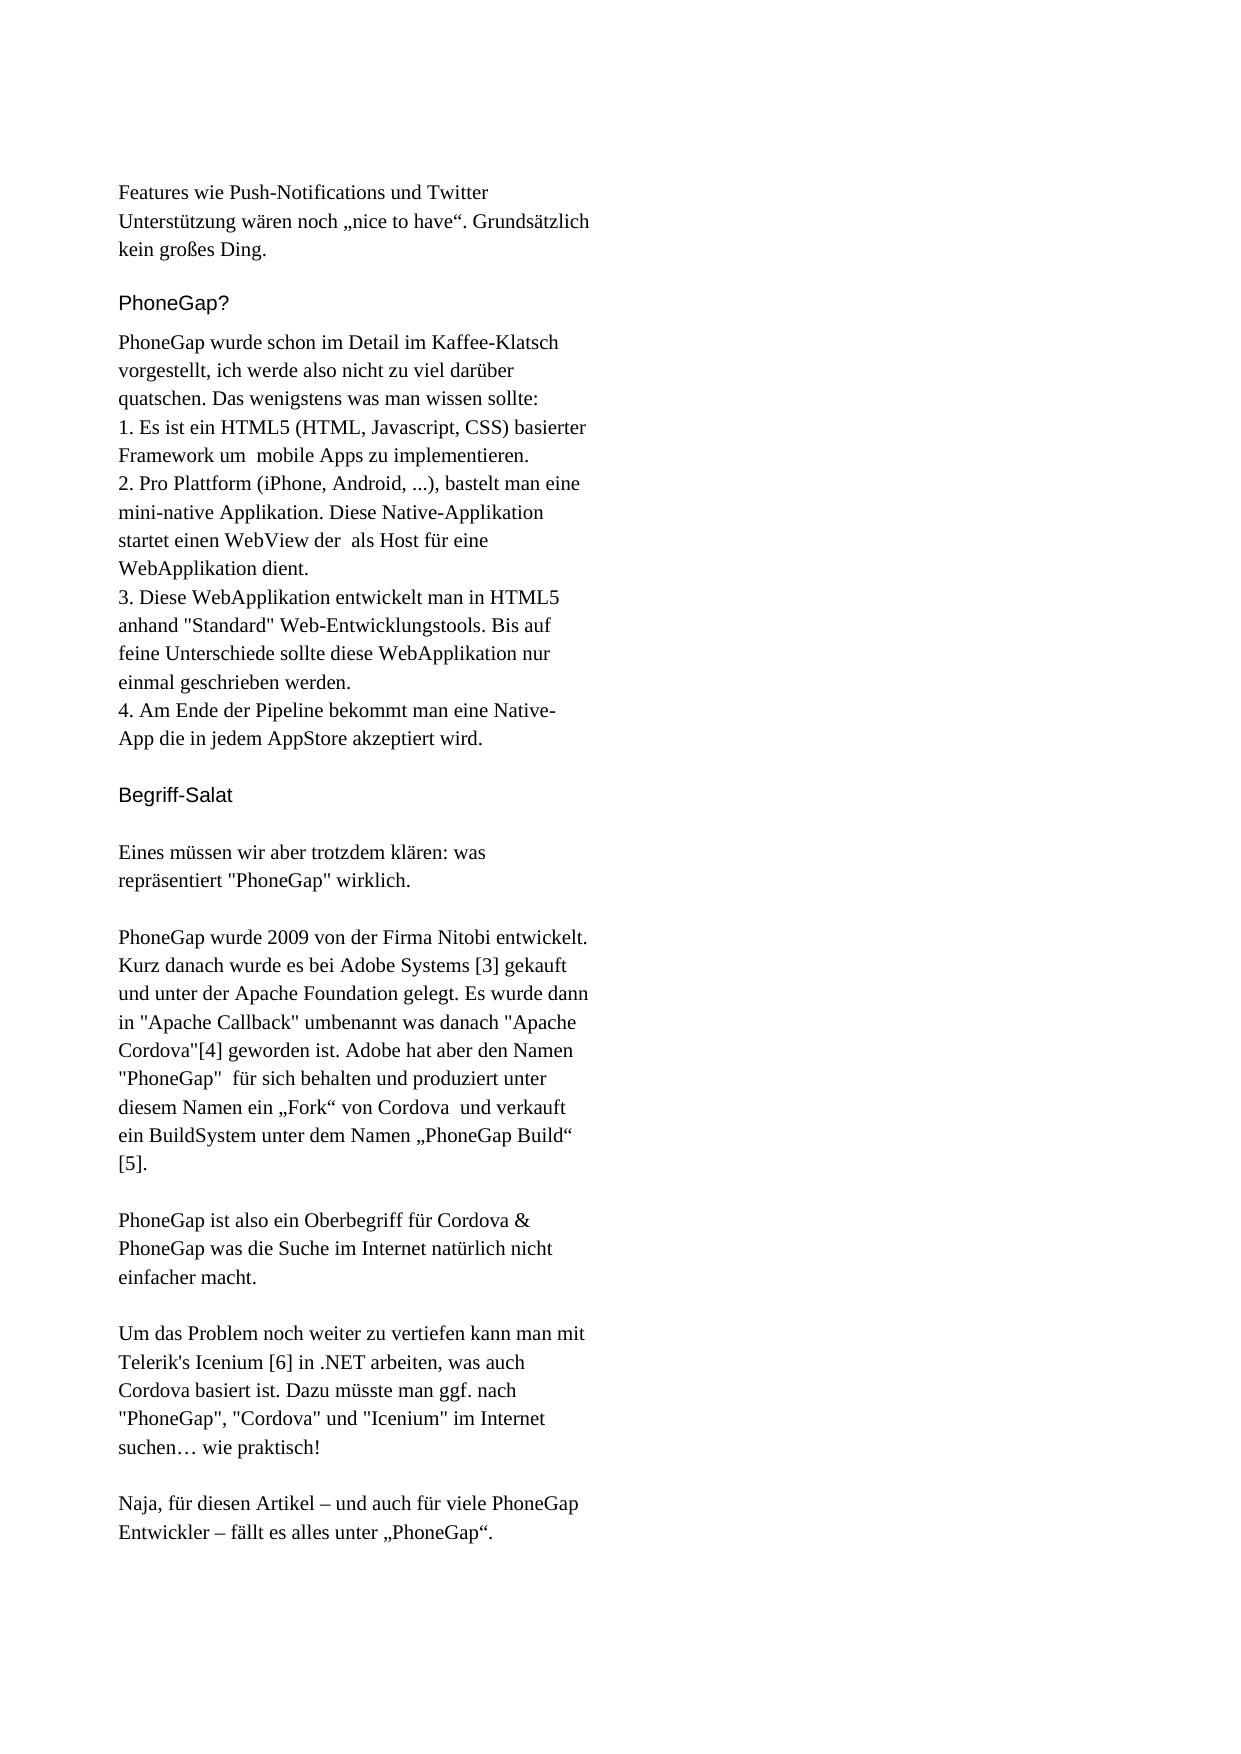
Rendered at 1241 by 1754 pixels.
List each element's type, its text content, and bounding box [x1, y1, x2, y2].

text Begriff-Salat [118, 780, 591, 808]
text 1. Es ist ein HTML5 (HTML, Javascript, CSS) basierter Framework um mobile Apps zu implementieren. [118, 412, 591, 468]
text Um das Problem noch weiter zu vertiefen kann man mit Telerik's Icenium [6] in .NET arbeiten, was auch Cordova basiert ist. Dazu müsste man ggf. nach "PhoneGap", "Cordova" und "Icenium" im Internet suchen… wie praktisch! [118, 1318, 591, 1460]
text Features wie Push-Notifications und Twitter Unterstützung wären noch „nice to have“. Grundsätzlich kein großes Ding. [118, 177, 591, 262]
text PhoneGap? [118, 292, 591, 315]
text Naja, für diesen Artikel – und auch für viele PhoneGap Entwickler – fällt es alles unter „PhoneGap“. [118, 1488, 591, 1545]
text PhoneGap wurde schon im Detail im Kaffee-Klatsch vorgestellt, ich werde also nicht zu viel darüber quatschen. Das wenigstens was man wissen sollte: [118, 327, 591, 412]
text PhoneGap ist also ein Oberbegriff für Cordova & PhoneGap was die Suche im Internet natürlich nicht einfacher macht. [118, 1205, 591, 1290]
text Eines müssen wir aber trotzdem klären: was repräsentiert "PhoneGap" wirklich. [118, 837, 591, 893]
text 2. Pro Plattform (iPhone, Android, ...), bastelt man eine mini-native Applikation. Diese Native-Applikation startet einen WebView der als Host für eine WebApplikation dient. [118, 468, 591, 582]
text PhoneGap wurde 2009 von der Firma Nitobi entwickelt. Kurz danach wurde es bei Adobe Systems [3] gekauft und unter der Apache Foundation gelegt. Es wurde dann in "Apache Callback" umbenannt was danach "Apache Cordova"[4] geworden ist. Adobe hat aber den Namen "PhoneGap" für sich behalten und produziert unter diesem Namen ein „Fork“ von Cordova und verkauft ein BuildSystem unter dem Namen „PhoneGap Build“ [5]. [118, 922, 591, 1177]
text 3. Diese WebApplikation entwickelt man in HTML5 anhand "Standard" Web-Entwicklungstools. Bis auf feine Unterschiede sollte diese WebApplikation nur einmal geschrieben werden. [118, 582, 591, 695]
text 4. Am Ende der Pipeline bekommt man eine Native-App die in jedem AppStore akzeptiert wird. [118, 695, 591, 752]
